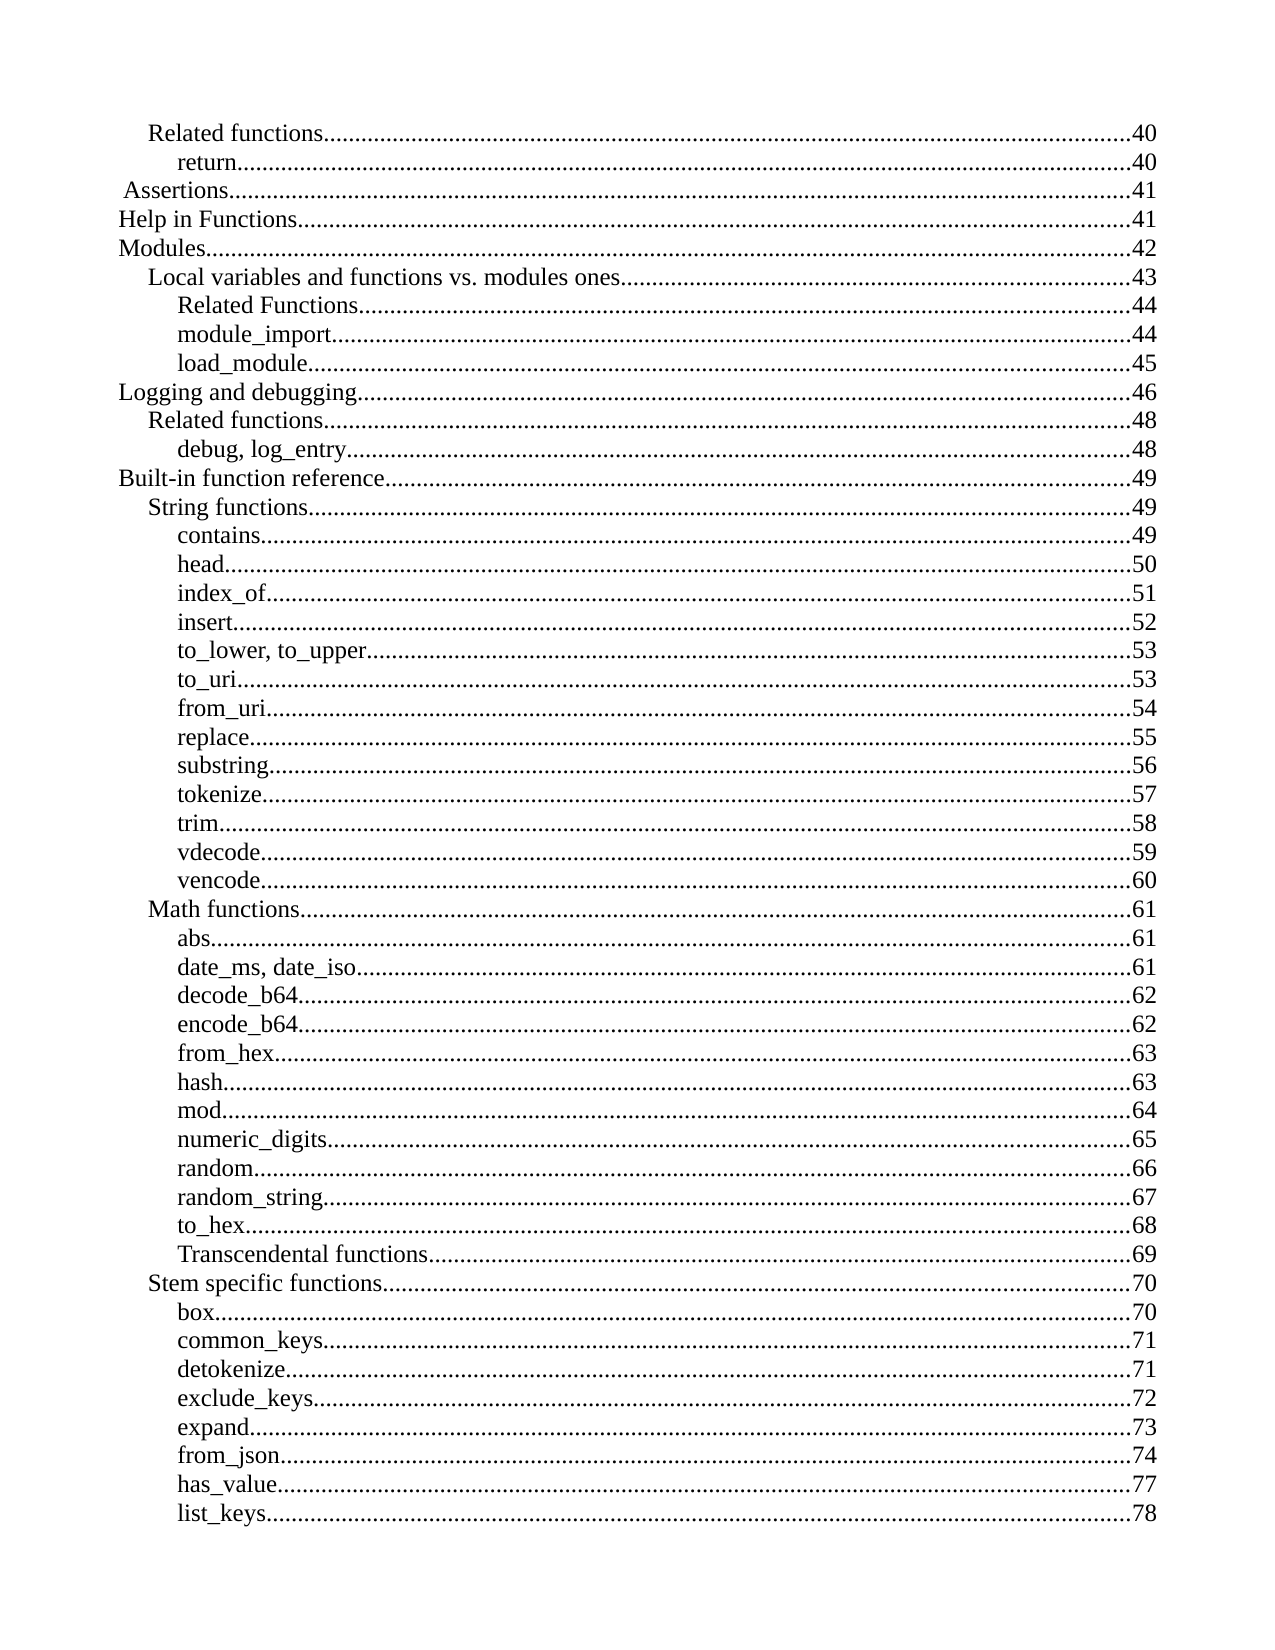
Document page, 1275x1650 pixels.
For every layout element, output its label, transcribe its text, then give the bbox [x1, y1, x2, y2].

text hash 63 [177, 1067, 1157, 1096]
text Help in Functions 41 [118, 204, 1157, 233]
text mod 64 [177, 1096, 1157, 1124]
text to_uri 53 [177, 664, 1157, 693]
text module_import 44 [177, 319, 1157, 348]
text numeric_digits 65 [177, 1124, 1157, 1153]
text common_keys 71 [177, 1326, 1157, 1354]
text Logging and debugging 46 [118, 377, 1157, 406]
text from_hex 63 [177, 1038, 1157, 1067]
text tokenize 57 [177, 779, 1157, 808]
text to_hex 68 [177, 1211, 1157, 1239]
text box 70 [177, 1297, 1157, 1326]
text date_ms, date_iso 61 [177, 952, 1157, 981]
text debug, log_entry 48 [177, 434, 1157, 463]
text trim 58 [177, 808, 1157, 837]
text decode_b64 62 [177, 981, 1157, 1009]
text random 66 [177, 1153, 1157, 1182]
text from_json 74 [177, 1441, 1157, 1469]
text Modules 42 [118, 233, 1157, 262]
text Built-in function reference 49 [118, 463, 1157, 492]
text vdecode 59 [177, 837, 1157, 866]
text detokenize 71 [177, 1354, 1157, 1383]
text replace 55 [177, 722, 1157, 751]
text exclude_keys 72 [177, 1383, 1157, 1412]
text random_string 67 [177, 1182, 1157, 1211]
text Related functions 40 [148, 118, 1157, 147]
text Stem specific functions 70 [148, 1268, 1157, 1297]
text return 40 [177, 147, 1157, 176]
text expand 73 [177, 1412, 1157, 1441]
text to_lower, to_upper 53 [177, 636, 1157, 664]
text from_uri 54 [177, 693, 1157, 722]
text has_value 77 [177, 1469, 1157, 1498]
text encode_b64 62 [177, 1009, 1157, 1038]
text Local variables and functions vs. modules ones 43 [148, 262, 1157, 291]
text Transcendental functions 69 [177, 1239, 1157, 1268]
text load_module 45 [177, 348, 1157, 377]
text Related Functions 44 [177, 291, 1157, 319]
text Assertions 41 [118, 176, 1157, 204]
text String functions 49 [148, 492, 1157, 521]
text head 50 [177, 549, 1157, 578]
text Related functions 48 [148, 406, 1157, 434]
text list_keys 78 [177, 1498, 1157, 1527]
text insert 52 [177, 607, 1157, 636]
text substring 56 [177, 751, 1157, 779]
text vencode 60 [177, 866, 1157, 894]
text Math functions 61 [148, 894, 1157, 923]
text abs 61 [177, 923, 1157, 952]
text contains 49 [177, 521, 1157, 549]
text index_of 51 [177, 578, 1157, 607]
